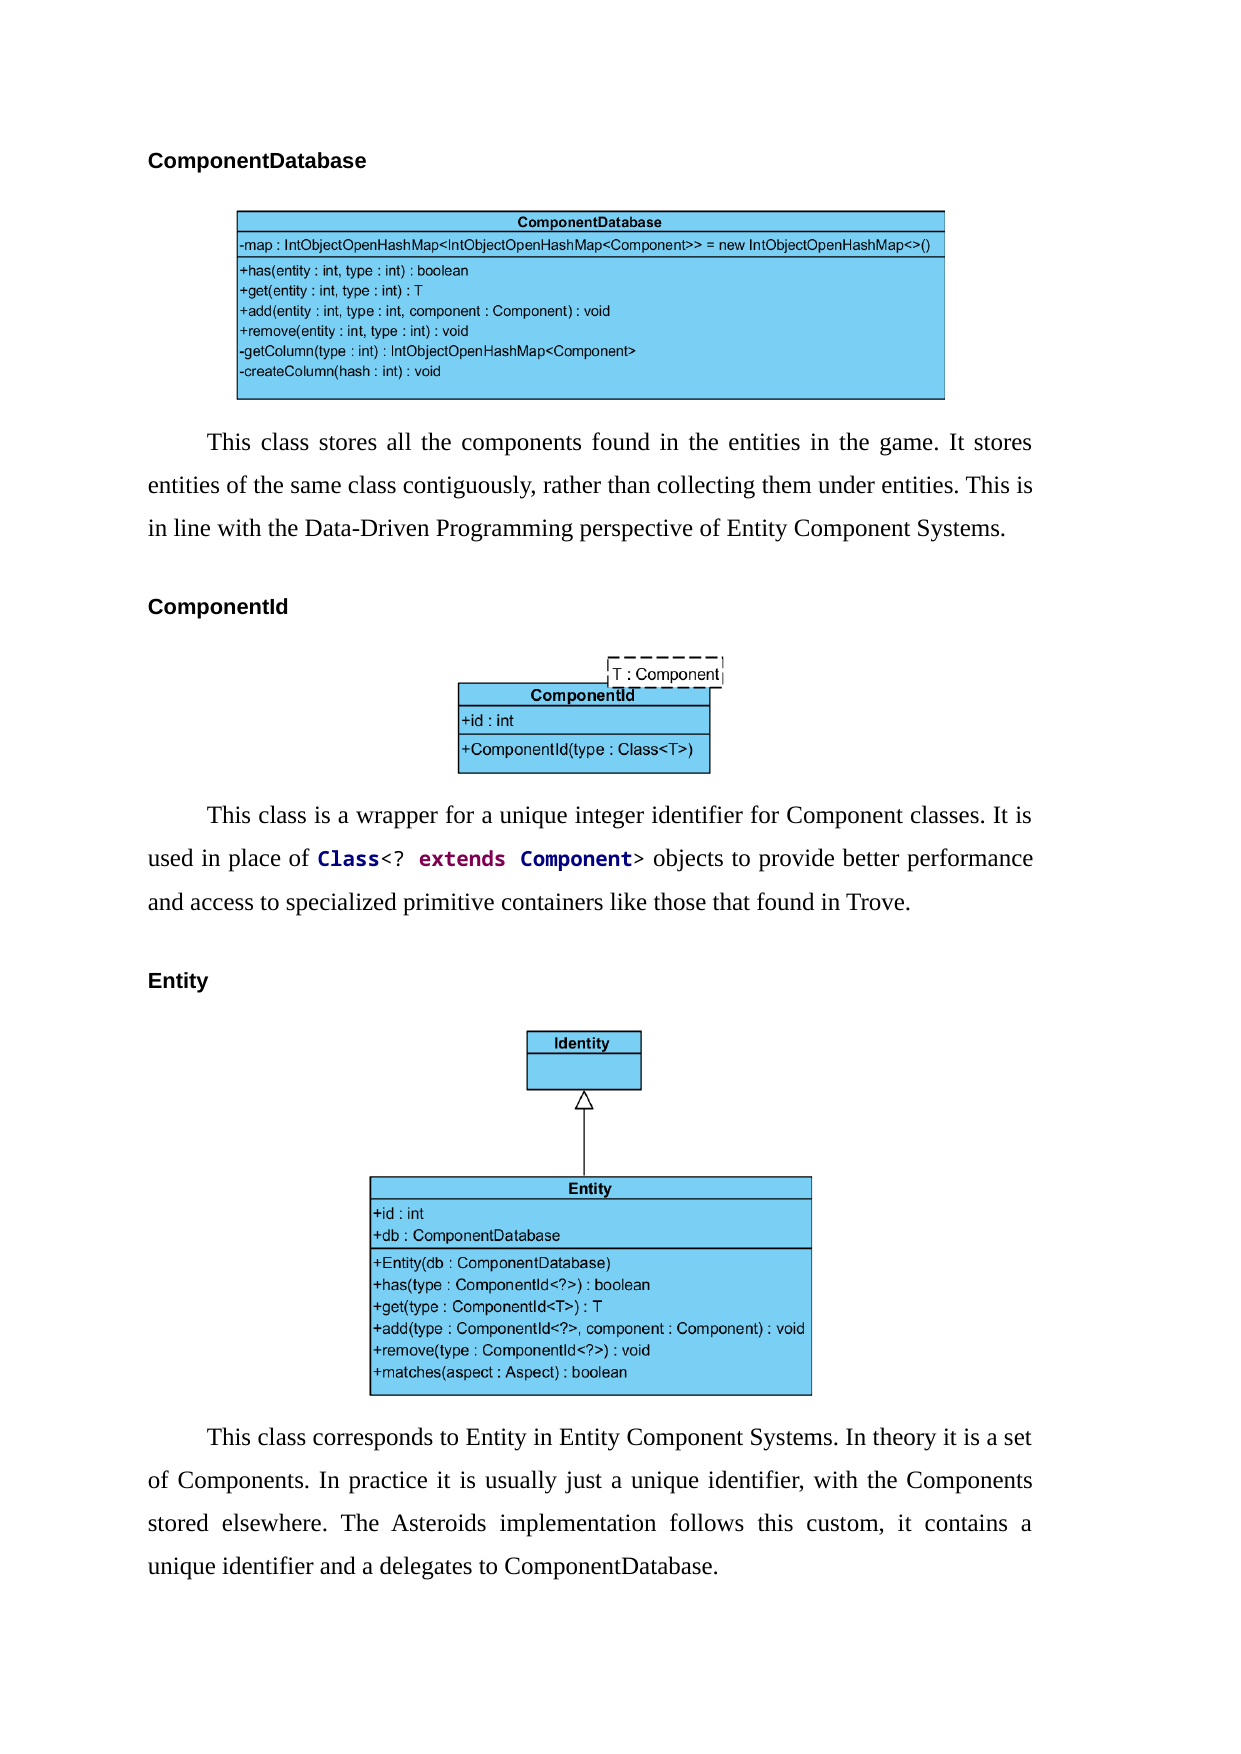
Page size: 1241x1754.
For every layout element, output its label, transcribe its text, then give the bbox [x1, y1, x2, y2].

text This class corresponds to Entity in Entity Component Systems. In theory it is a set of Components. In practice it is usually just a unique identifier, with the Components stored elsewhere. The Asteroids implementation follows this custom, it contains a unique identifier and a delegates to ComponentDatabase. [148, 1422, 1033, 1580]
picture [236, 210, 945, 400]
subtitle ComponentDatabase [148, 148, 1033, 173]
picture [457, 656, 724, 774]
subtitle ComponentId [148, 594, 1033, 619]
text This class stores all the components found in the entities in the game. It stores entities of the same class contiguously, rather than collecting them under entities. This is in line with the Data-Driven Programming perspective of Entity Component Systems. [148, 427, 1033, 542]
text This class is a wrapper for a unique integer identifier for Component classes. It is used in place of Class<? extends Component> objects to provide better performance and access to specialized primitive containers like those that found in Trove. [148, 800, 1033, 916]
picture [369, 1030, 813, 1396]
subtitle Entity [148, 968, 1033, 993]
